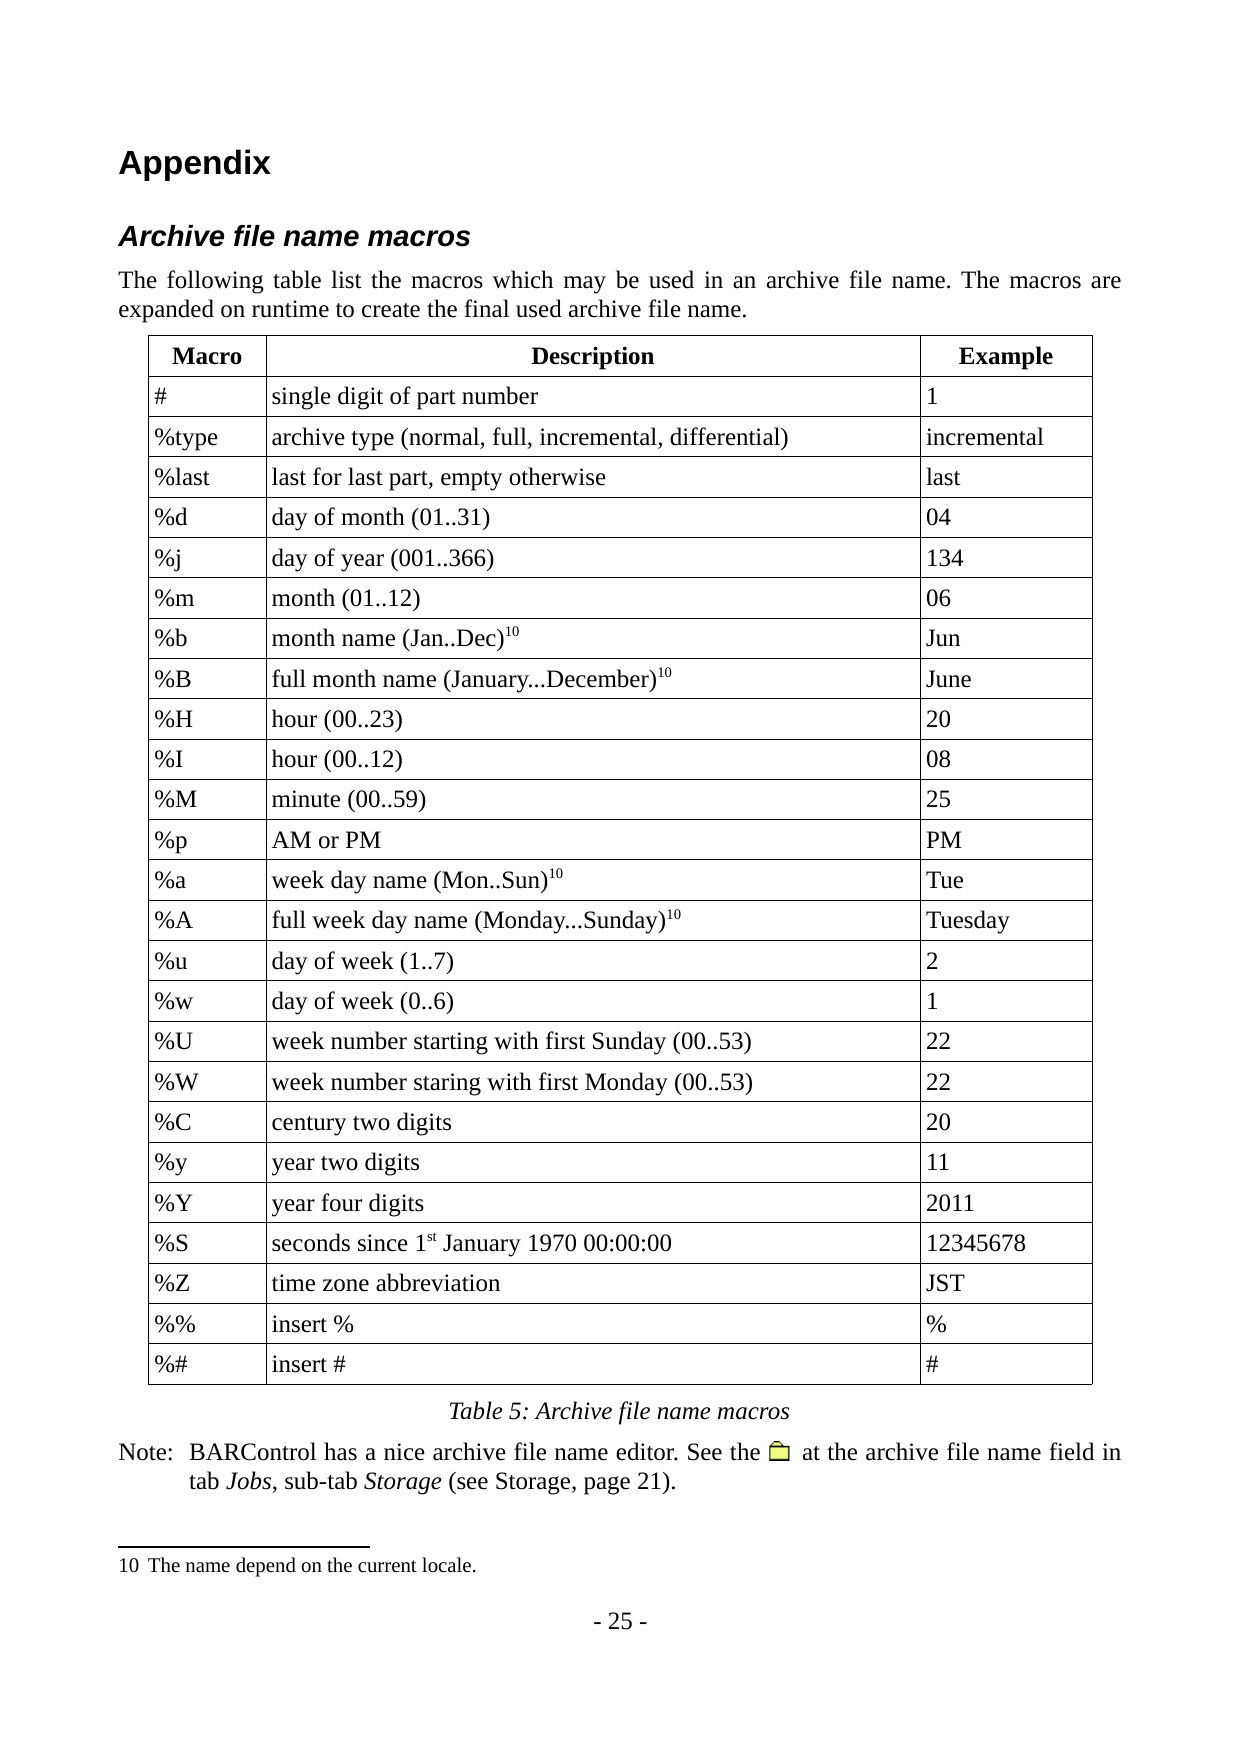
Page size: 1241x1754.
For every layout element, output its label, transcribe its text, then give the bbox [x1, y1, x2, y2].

table_cell day of week (0..6) [267, 981, 920, 1021]
table_cell %# [149, 1344, 266, 1383]
table_cell %S [149, 1223, 266, 1262]
table_cell %C [149, 1102, 266, 1142]
table_cell month (01..12) [267, 578, 920, 617]
table_cell day of month (01..31) [267, 498, 920, 537]
table_cell insert % [267, 1304, 920, 1343]
table_cell JST [921, 1264, 1092, 1303]
table_cell seconds since 1st January 1970 00:00:00 [267, 1223, 920, 1262]
table_cell June [921, 659, 1092, 698]
table_cell 1 [921, 981, 1092, 1021]
table_cell %b [149, 619, 266, 658]
table_cell %y [149, 1143, 266, 1182]
table_cell 04 [921, 498, 1092, 537]
table_cell %u [149, 941, 266, 980]
table_cell %m [149, 578, 266, 617]
table_cell last [921, 457, 1092, 497]
table_cell 134 [921, 538, 1092, 577]
table_cell 11 [921, 1143, 1092, 1182]
table_cell %Y [149, 1183, 266, 1222]
table_cell single digit of part number [267, 377, 920, 416]
table_cell hour (00..12) [267, 740, 920, 779]
table_cell 2 [921, 941, 1092, 980]
table_cell 22 [921, 1022, 1092, 1061]
table_cell full week day name (Monday...Sunday)10 [267, 901, 920, 940]
table_cell %A [149, 901, 266, 940]
table_cell 12345678 [921, 1223, 1092, 1262]
text The following table list the macros which may be used in an archive file name. The macros are expanded on runtime to create the final used archive file name. [118, 265, 1122, 323]
table_cell %type [149, 417, 266, 456]
table_cell week day name (Mon..Sun)10 [267, 860, 920, 900]
table_cell week number starting with first Sunday (00..53) [267, 1022, 920, 1061]
table_cell 22 [921, 1062, 1092, 1101]
picture [769, 1441, 795, 1461]
table_header Macro [149, 336, 266, 376]
table_cell %U [149, 1022, 266, 1061]
table_cell % [921, 1304, 1092, 1343]
table_cell insert # [267, 1344, 920, 1383]
table_cell archive type (normal, full, incremental, differential) [267, 417, 920, 456]
table_cell Tue [921, 860, 1092, 900]
subtitle Archive file name macros [118, 219, 1122, 253]
table_cell last for last part, empty otherwise [267, 457, 920, 497]
table_cell %a [149, 860, 266, 900]
table_cell %j [149, 538, 266, 577]
table_cell minute (00..59) [267, 780, 920, 819]
text Note: BARControl has a nice archive file name editor. See the at the archive file name field in tab Jobs, sub-tab Storage (see Storage, page 22). [118, 1437, 1122, 1495]
table_cell %H [149, 699, 266, 738]
table_cell 06 [921, 578, 1092, 617]
table_cell 20 [921, 699, 1092, 738]
table_cell month name (Jan..Dec) [267, 619, 920, 658]
table_cell 08 [921, 740, 1092, 779]
table_cell week number staring with first Monday (00..53) [267, 1062, 920, 1101]
table_cell %W [149, 1062, 266, 1101]
table_cell # [149, 377, 266, 416]
table_header Example [921, 336, 1092, 376]
table_cell %I [149, 740, 266, 779]
table_cell %last [149, 457, 266, 497]
table_cell 20 [921, 1102, 1092, 1142]
table_cell PM [921, 820, 1092, 859]
table_cell day of year (001..366) [267, 538, 920, 577]
table_cell %w [149, 981, 266, 1021]
table_cell 1 [921, 377, 1092, 416]
table_cell year two digits [267, 1143, 920, 1182]
table_cell %Z [149, 1264, 266, 1303]
table_cell hour (00..23) [267, 699, 920, 738]
table_cell year four digits [267, 1183, 920, 1222]
table_cell %M [149, 780, 266, 819]
table_cell time zone abbreviation [267, 1264, 920, 1303]
table_cell Tuesday [921, 901, 1092, 940]
table_cell full month name (January...December)10 [267, 659, 920, 698]
table_cell day of week (1..7) [267, 941, 920, 980]
table_cell incremental [921, 417, 1092, 456]
table_cell %B [149, 659, 266, 698]
table_cell century two digits [267, 1102, 920, 1142]
table_header Description [267, 336, 920, 376]
table_cell # [921, 1344, 1092, 1383]
table_cell %d [149, 498, 266, 537]
table_cell %% [149, 1304, 266, 1343]
table_cell 25 [921, 780, 1092, 819]
table_cell AM or PM [267, 820, 920, 859]
table_cell %p [149, 820, 266, 859]
text Table 5: Archive file name macros [118, 1396, 1122, 1425]
table_cell Jun [921, 619, 1092, 658]
table_cell 2011 [921, 1183, 1092, 1222]
subtitle Appendix [118, 143, 1122, 182]
